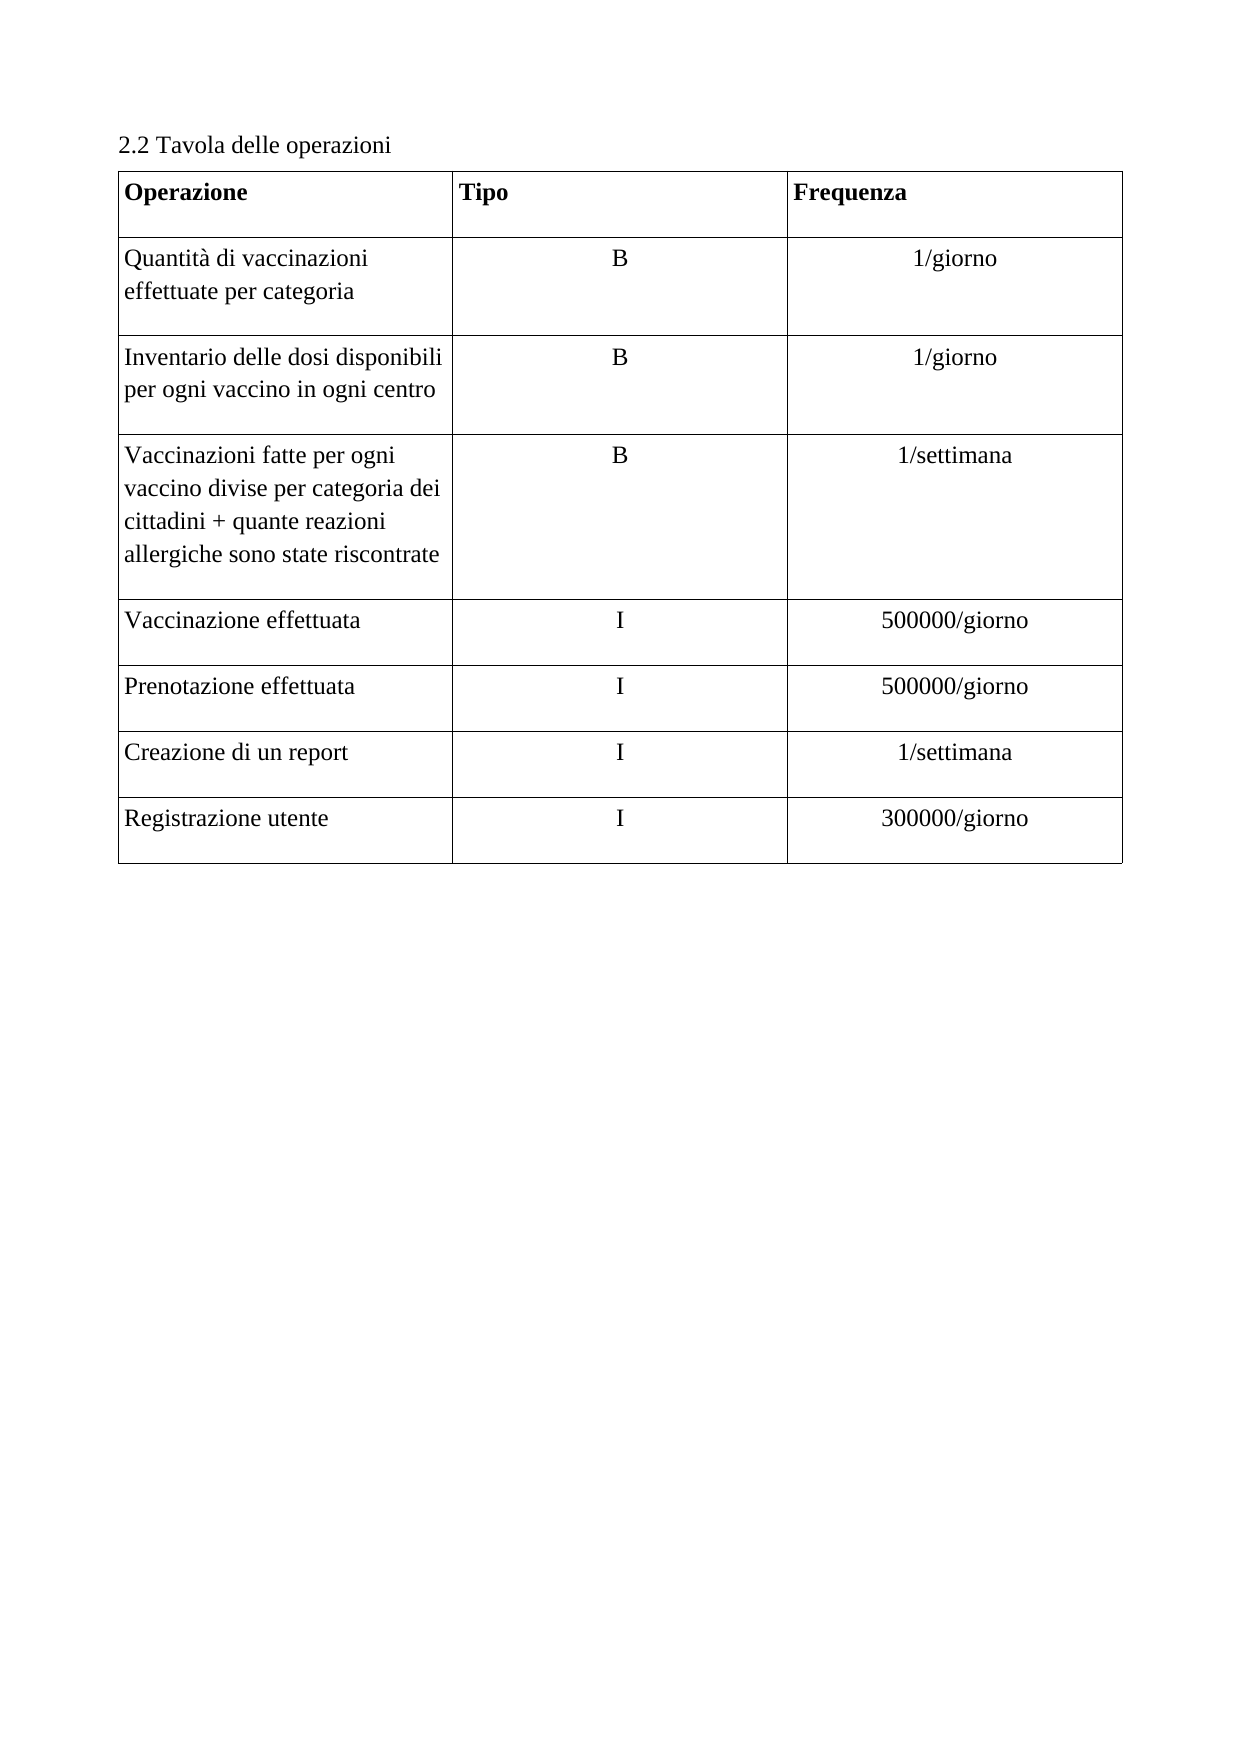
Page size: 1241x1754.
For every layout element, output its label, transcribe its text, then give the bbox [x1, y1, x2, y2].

table_cell I [453, 732, 787, 797]
table_cell 1/settimana [788, 732, 1122, 797]
table_cell 500000/giorno [788, 600, 1122, 665]
table_cell Inventario delle dosi disponibili per ogni vaccino in ogni centro [119, 336, 452, 434]
table_cell Quantità di vaccinazioni effettuate per categoria [119, 238, 452, 335]
table_cell B [453, 336, 787, 434]
table_cell Creazione di un report [119, 732, 452, 797]
table_cell Registrazione utente [119, 798, 452, 862]
table_cell 1/giorno [788, 238, 1122, 335]
table_header Tipo [453, 172, 787, 236]
text 2.2 Tavola delle operazioni [118, 130, 1122, 159]
table_cell Prenotazione effettuata [119, 666, 452, 731]
table_cell I [453, 798, 787, 862]
table_cell B [453, 238, 787, 335]
table_cell 1/giorno [788, 336, 1122, 434]
table_header Frequenza [788, 172, 1122, 236]
table_cell 1/settimana [788, 435, 1122, 599]
table_cell Vaccinazioni fatte per ogni vaccino divise per categoria dei cittadini + quante reazioni allergiche sono state riscontrate [119, 435, 452, 599]
table_header Operazione [119, 172, 452, 236]
table_cell B [453, 435, 787, 599]
table_cell 300000/giorno [788, 798, 1122, 862]
table_cell 500000/giorno [788, 666, 1122, 731]
table_cell I [453, 600, 787, 665]
table_cell I [453, 666, 787, 731]
table_cell Vaccinazione effettuata [119, 600, 452, 665]
